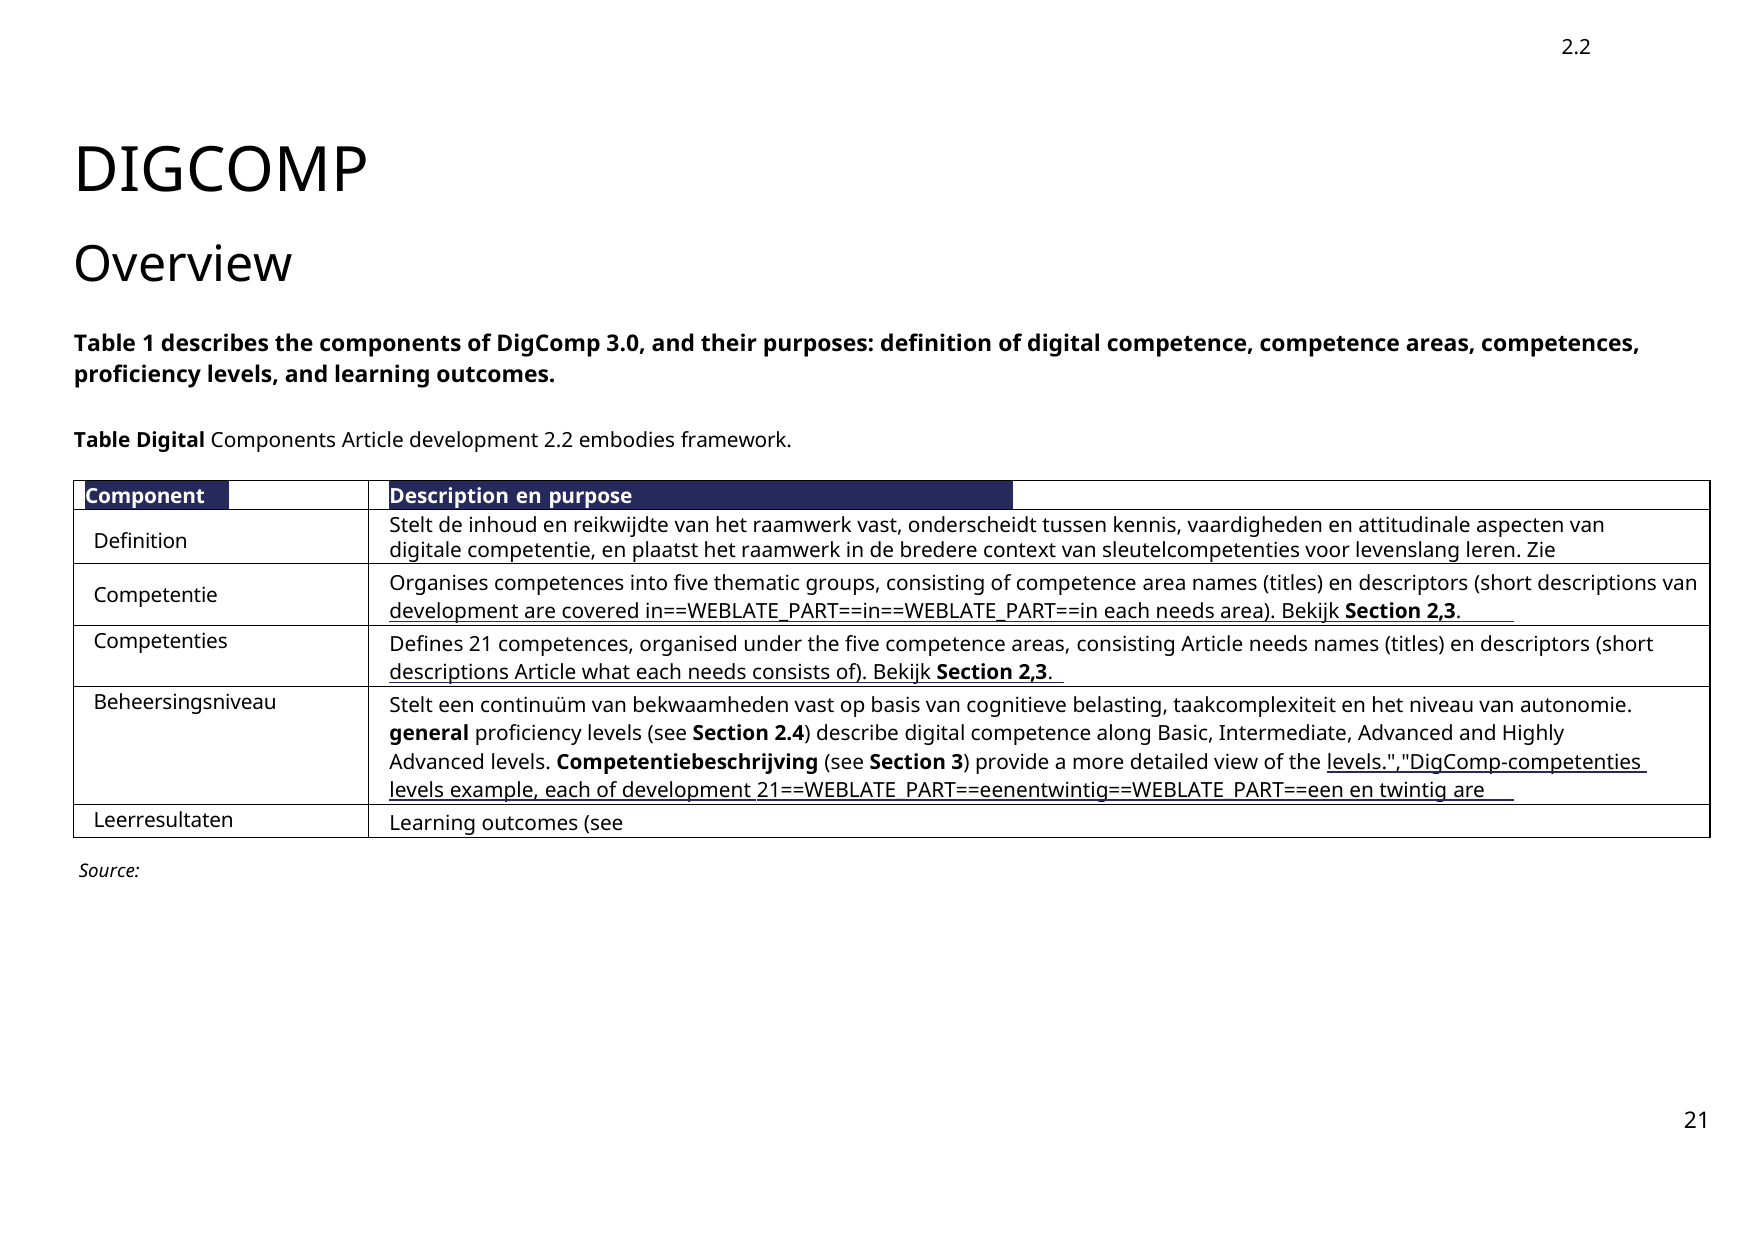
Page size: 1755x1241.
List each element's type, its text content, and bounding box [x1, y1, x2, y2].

table_cell Defines 21 competences, organised under the five competence areas, consisting Article needs names (titles) en descriptors (short descriptions Article what each needs consists of). Bekijk Section 2,3. [369, 626, 1709, 686]
table_cell Beheersingsniveau [74, 687, 368, 804]
table_header Component [74, 481, 368, 509]
subtitle Overview [74, 228, 1710, 296]
table_cell Competenties [74, 626, 368, 686]
table_cell Competentie [74, 564, 368, 625]
table_cell Learning outcomes (see [369, 805, 1709, 837]
text Table Digital Components Article development 2.2 embodies framework. [74, 425, 1710, 453]
table_cell Stelt een continuüm van bekwaamheden vast op basis van cognitieve belasting, taakcomplexiteit en het niveau van autonomie. general proficiency levels (see Section 2.4) describe digital competence along Basic, Intermediate, Advanced and Highly Advanced levels. Competentiebeschrijving (see Section 3) provide a more detailed view of the levels.","DigComp-competenties levels example, each of development 21==WEBLATE_PART==eenentwintig==WEBLATE_PART==een en twintig are [369, 687, 1709, 804]
text Source: [78, 858, 1710, 883]
table_cell Leerresultaten [74, 805, 368, 837]
table_cell Stelt de inhoud en reikwijdte van het raamwerk vast, onderscheidt tussen kennis, vaardigheden en attitudinale aspecten van digitale competentie, en plaatst het raamwerk in de bredere context van sleutelcompetenties voor levenslang leren. Zie [369, 510, 1709, 563]
text Table 1 describes the components of DigComp 3.0, and their purposes: definition of digital competence, competence areas, competences, proficiency levels, and learning outcomes. [74, 327, 1710, 390]
table_cell Organises competences into five thematic groups, consisting of competence area names (titles) en descriptors (short descriptions van development are covered in==WEBLATE_PART==in==WEBLATE_PART==in each needs area). Bekijk Section 2,3. [369, 564, 1709, 625]
table_cell Definition [74, 510, 368, 563]
table_header Description en purpose [369, 481, 1709, 509]
subtitle DIGCOMP [74, 125, 1710, 210]
